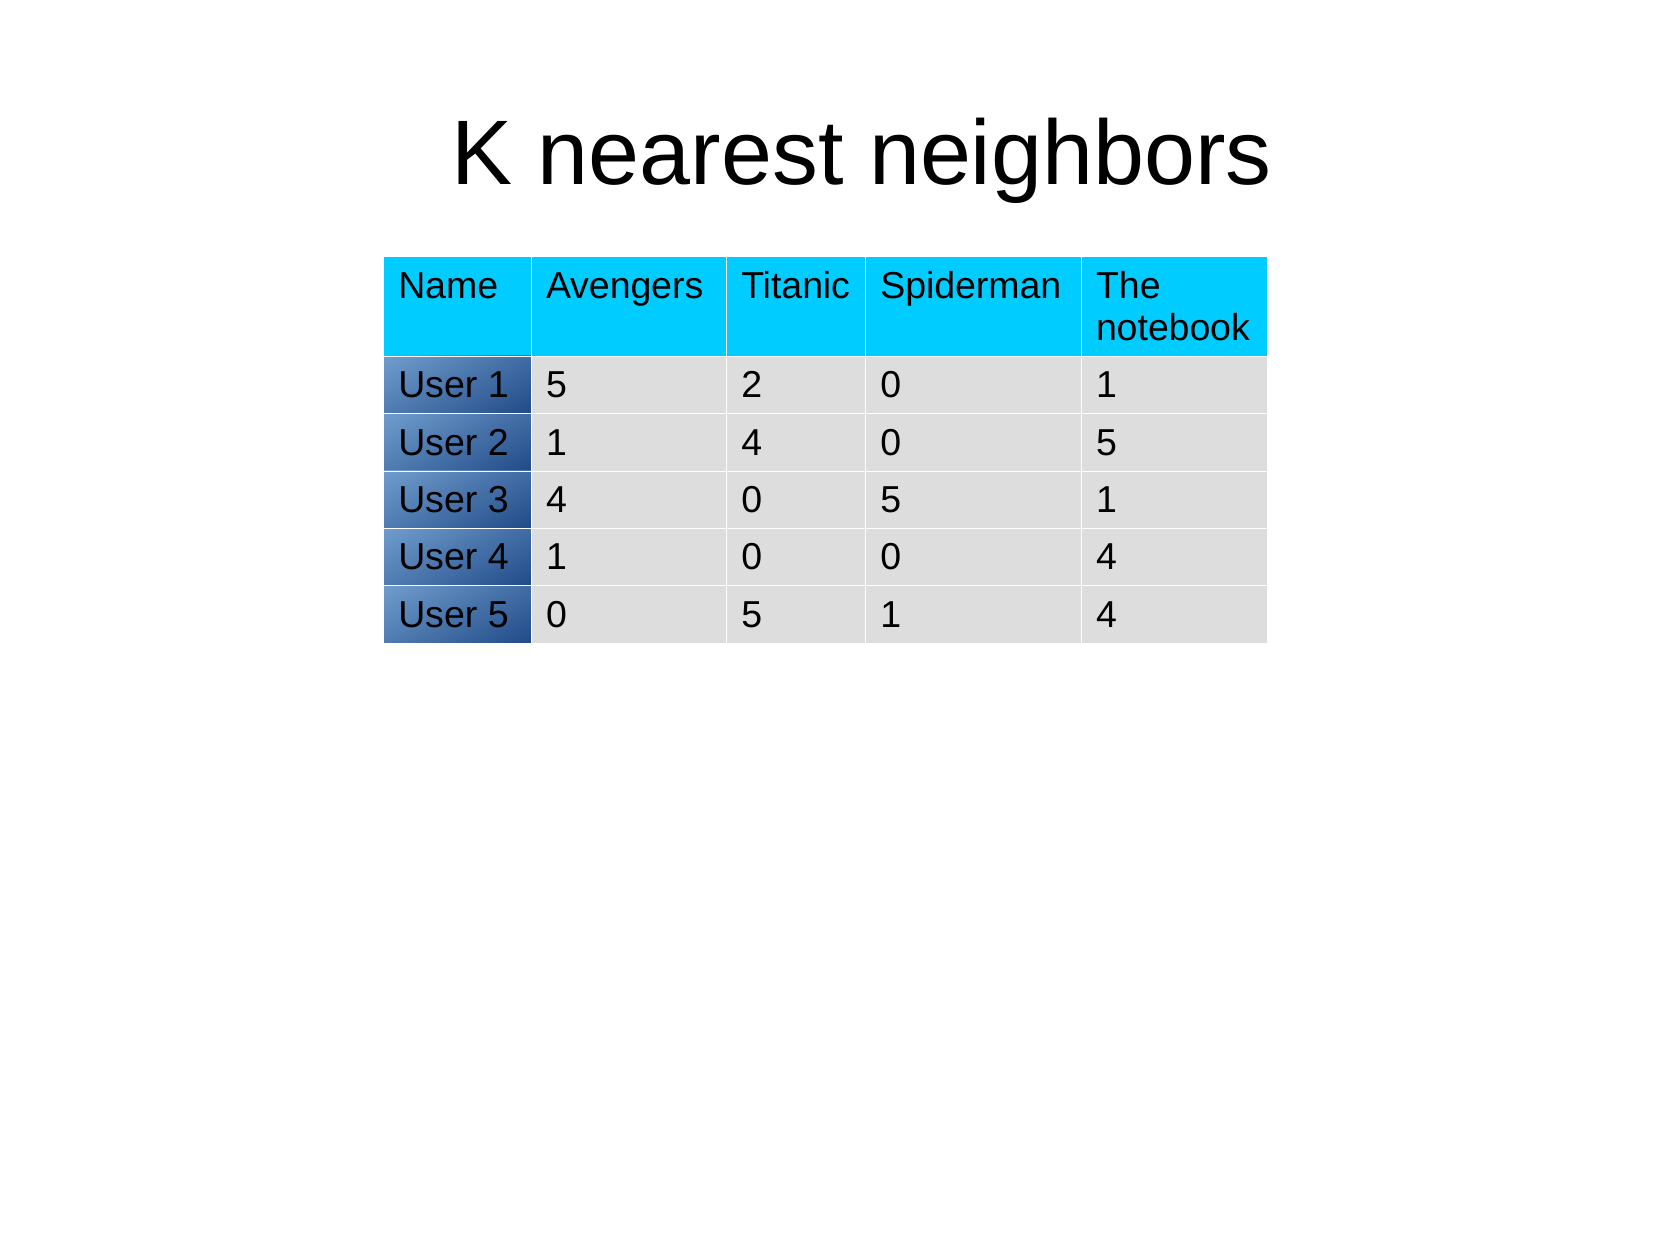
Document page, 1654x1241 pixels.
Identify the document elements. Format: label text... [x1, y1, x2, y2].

table_cell User 1 [384, 357, 531, 413]
table_cell 0 [727, 472, 865, 528]
table_cell User 3 [384, 472, 531, 528]
table_cell User 2 [384, 414, 531, 471]
table_cell 5 [727, 586, 865, 643]
table_cell 5 [532, 357, 726, 413]
table_cell 1 [532, 529, 726, 585]
table_cell 4 [532, 472, 726, 528]
table_cell 1 [866, 586, 1081, 643]
table_header Name [384, 257, 531, 356]
table_cell 1 [1082, 472, 1267, 528]
table_cell 1 [532, 414, 726, 471]
table_cell 0 [727, 529, 865, 585]
table_cell 4 [727, 414, 865, 471]
title K nearest neighbors [82, 49, 1571, 257]
table_header Avengers [532, 257, 726, 356]
table_cell User 4 [384, 529, 531, 585]
table_cell 2 [727, 357, 865, 413]
table_cell User 5 [384, 586, 531, 643]
table_cell 0 [866, 414, 1081, 471]
table_cell 4 [1082, 586, 1267, 643]
table_cell 5 [1082, 414, 1267, 471]
table_cell 0 [532, 586, 726, 643]
table_header The notebook [1082, 257, 1267, 356]
table_cell 4 [1082, 529, 1267, 585]
table_cell 0 [866, 529, 1081, 585]
table_header Spiderman [866, 257, 1081, 356]
table_cell 1 [1082, 357, 1267, 413]
table_cell 5 [866, 472, 1081, 528]
table_header Titanic [727, 257, 865, 356]
table_cell 0 [866, 357, 1081, 413]
